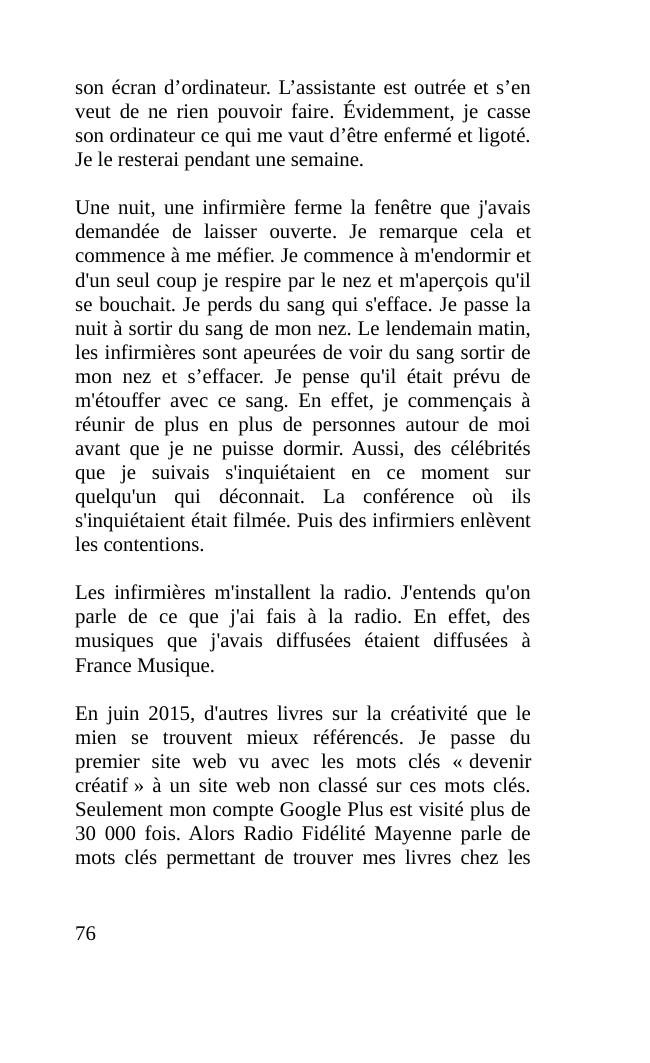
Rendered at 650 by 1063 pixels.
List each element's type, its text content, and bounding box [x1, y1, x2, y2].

text En juin 2015, d'autres livres sur la créativité que le mien se trouvent mieux référencés. Je passe du premier site web vu avec les mots clés « devenir créatif » à un site web non classé sur ces mots clés. Seulement mon compte Google Plus est visité plus de 30 000 fois. Alors Radio Fidélité Mayenne parle de mots clés permettant de trouver mes livres chez les [75, 701, 531, 869]
text Une nuit, une infirmière ferme la fenêtre que j'avais demandée de laisser ouverte. Je remarque cela et commence à me méfier. Je commence à m'endormir et d'un seul coup je respire par le nez et m'aperçois qu'il se bouchait. Je perds du sang qui s'efface. Je passe la nuit à sortir du sang de mon nez. Le lendemain matin, les infirmières sont apeurées de voir du sang sortir de mon nez et s’effacer. Je pense qu'il était prévu de m'étouffer avec ce sang. En effet, je commençais à réunir de plus en plus de personnes autour de moi avant que je ne puisse dormir. Aussi, des célébrités que je suivais s'inquiétaient en ce moment sur quelqu'un qui déconnait. La conférence où ils s'inquiétaient était filmée. Puis des infirmiers enlèvent les contentions. [75, 195, 531, 556]
text Les infirmières m'installent la radio. J'entends qu'on parle de ce que j'ai fais à la radio. En effet, des musiques que j'avais diffusées étaient diffusées à France Musique. [75, 580, 531, 677]
text son écran d’ordinateur. L’assistante est outrée et s’en veut de ne rien pouvoir faire. Évidemment, je casse son ordinateur ce qui me vaut d’être enfermé et ligoté. Je le resterai pendant une semaine. [75, 75, 531, 171]
